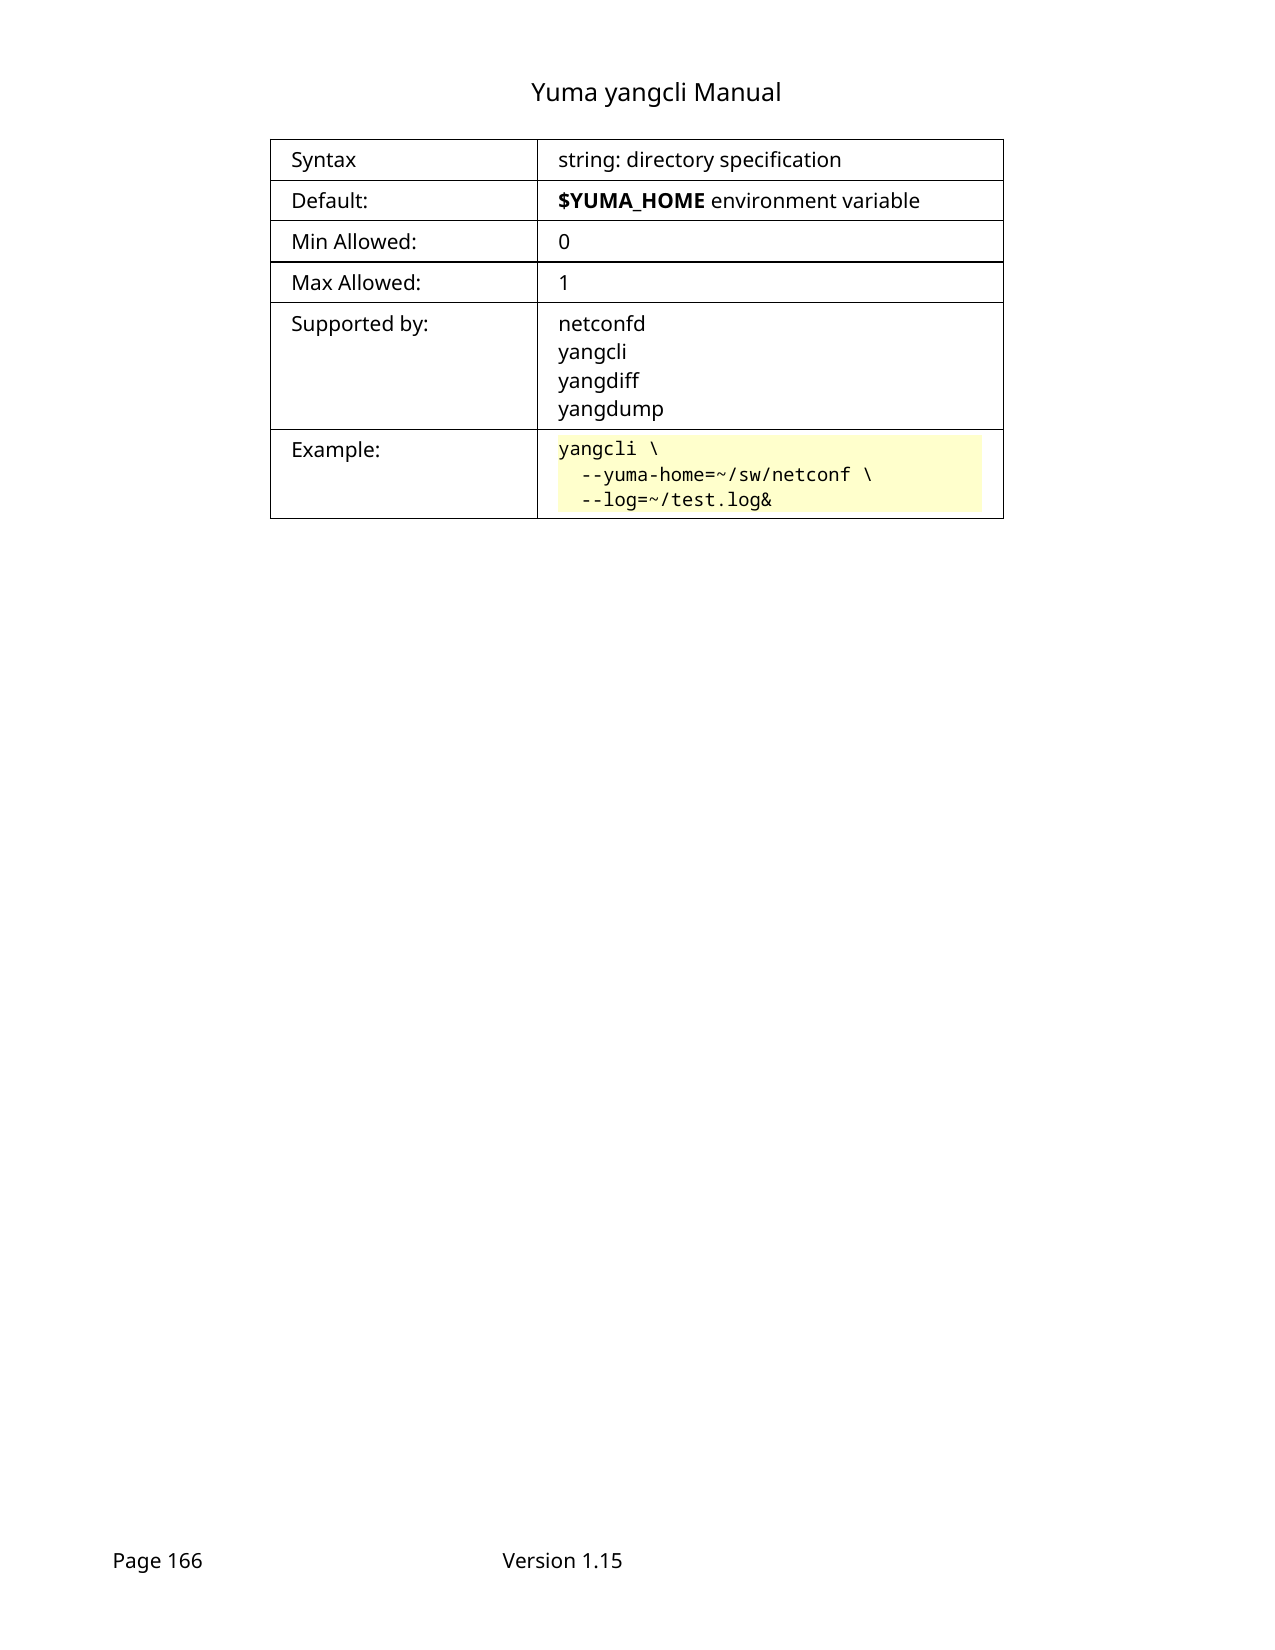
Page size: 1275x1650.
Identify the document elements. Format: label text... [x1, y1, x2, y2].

table_cell yangcli \ --yuma-home=~/sw/netconf \ --log=~/test.log& [538, 430, 1003, 518]
table_cell Min Allowed: [271, 221, 537, 261]
table_cell Example: [271, 430, 537, 518]
table_cell 1 [538, 263, 1003, 302]
table_cell 0 [538, 221, 1003, 261]
table_cell Supported by: [271, 303, 537, 428]
table_header string: directory specification [538, 140, 1003, 179]
table_cell netconfd yangcli yangdiff yangdump [538, 303, 1003, 428]
table_header Syntax [271, 140, 537, 179]
table_cell Default: [271, 181, 537, 220]
table_cell Max Allowed: [271, 263, 537, 302]
table_cell $YUMA_HOME environment variable [538, 181, 1003, 220]
